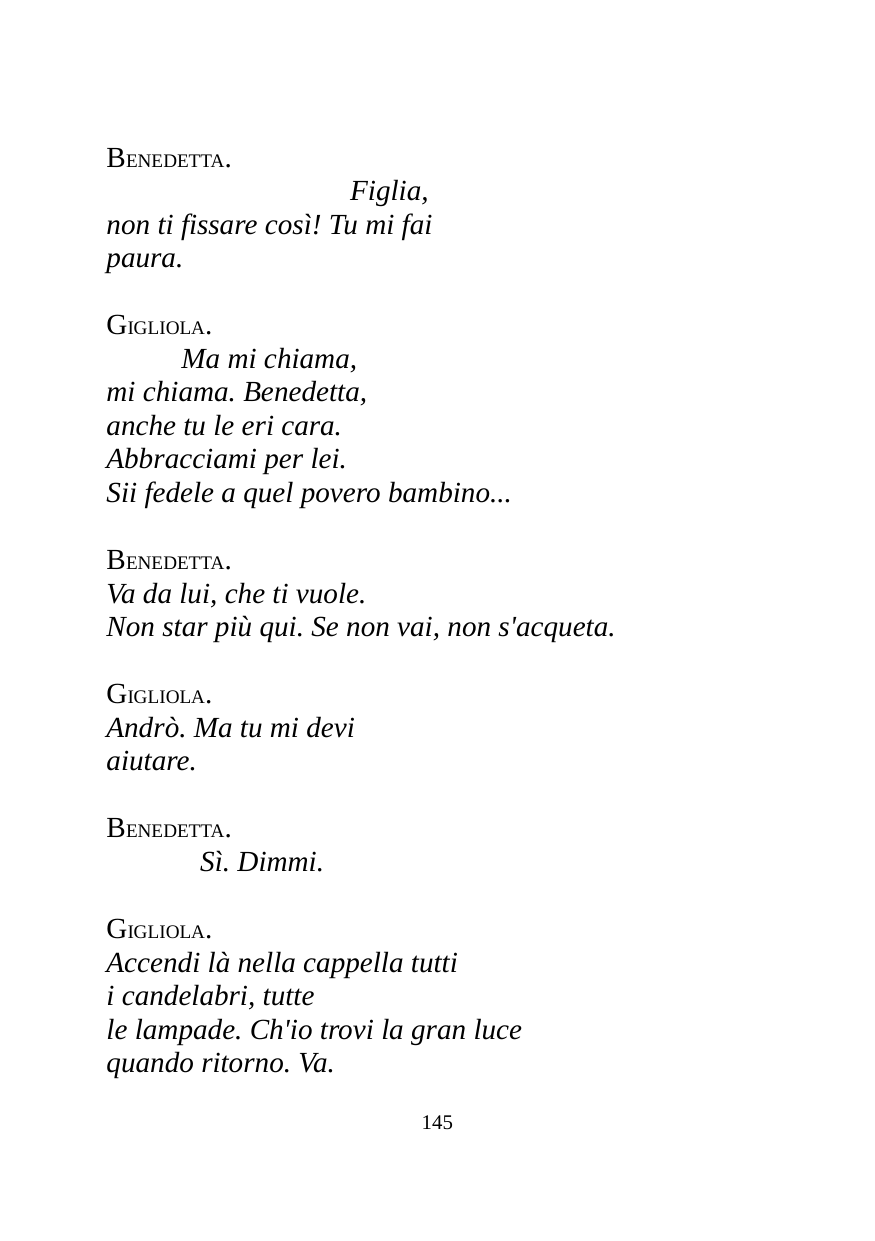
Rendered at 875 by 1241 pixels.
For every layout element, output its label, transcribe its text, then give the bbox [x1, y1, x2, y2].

text Benedetta. [106, 542, 768, 576]
text Sì. Dimmi. [200, 844, 768, 878]
text Benedetta. [106, 140, 768, 173]
text non ti fissare così! Tu mi fai [106, 207, 768, 240]
text aiutare. [106, 743, 768, 777]
text Gigliola. [106, 676, 768, 710]
text Va da lui, che ti vuole. [106, 576, 768, 609]
text i candelabri, tutte [106, 978, 768, 1012]
text Abbracciami per lei. [106, 442, 768, 475]
text Benedetta. [106, 811, 768, 844]
text Accendi là nella cappella tutti [106, 945, 768, 978]
text Gigliola. [106, 911, 768, 945]
text le lampade. Ch'io trovi la gran luce [106, 1012, 768, 1045]
text paura. [106, 240, 768, 274]
text Ma mi chiama, [181, 341, 768, 374]
text Andrò. Ma tu mi devi [106, 710, 768, 743]
text mi chiama. Benedetta, [106, 374, 768, 408]
text anche tu le eri cara. [106, 408, 768, 442]
text quando ritorno. Va. [106, 1045, 768, 1079]
text Gigliola. [106, 307, 768, 341]
text Figlia, [350, 173, 768, 207]
text Non star più qui. Se non vai, non s'acqueta. [106, 609, 768, 643]
text Sii fedele a quel povero bambino... [106, 475, 768, 509]
